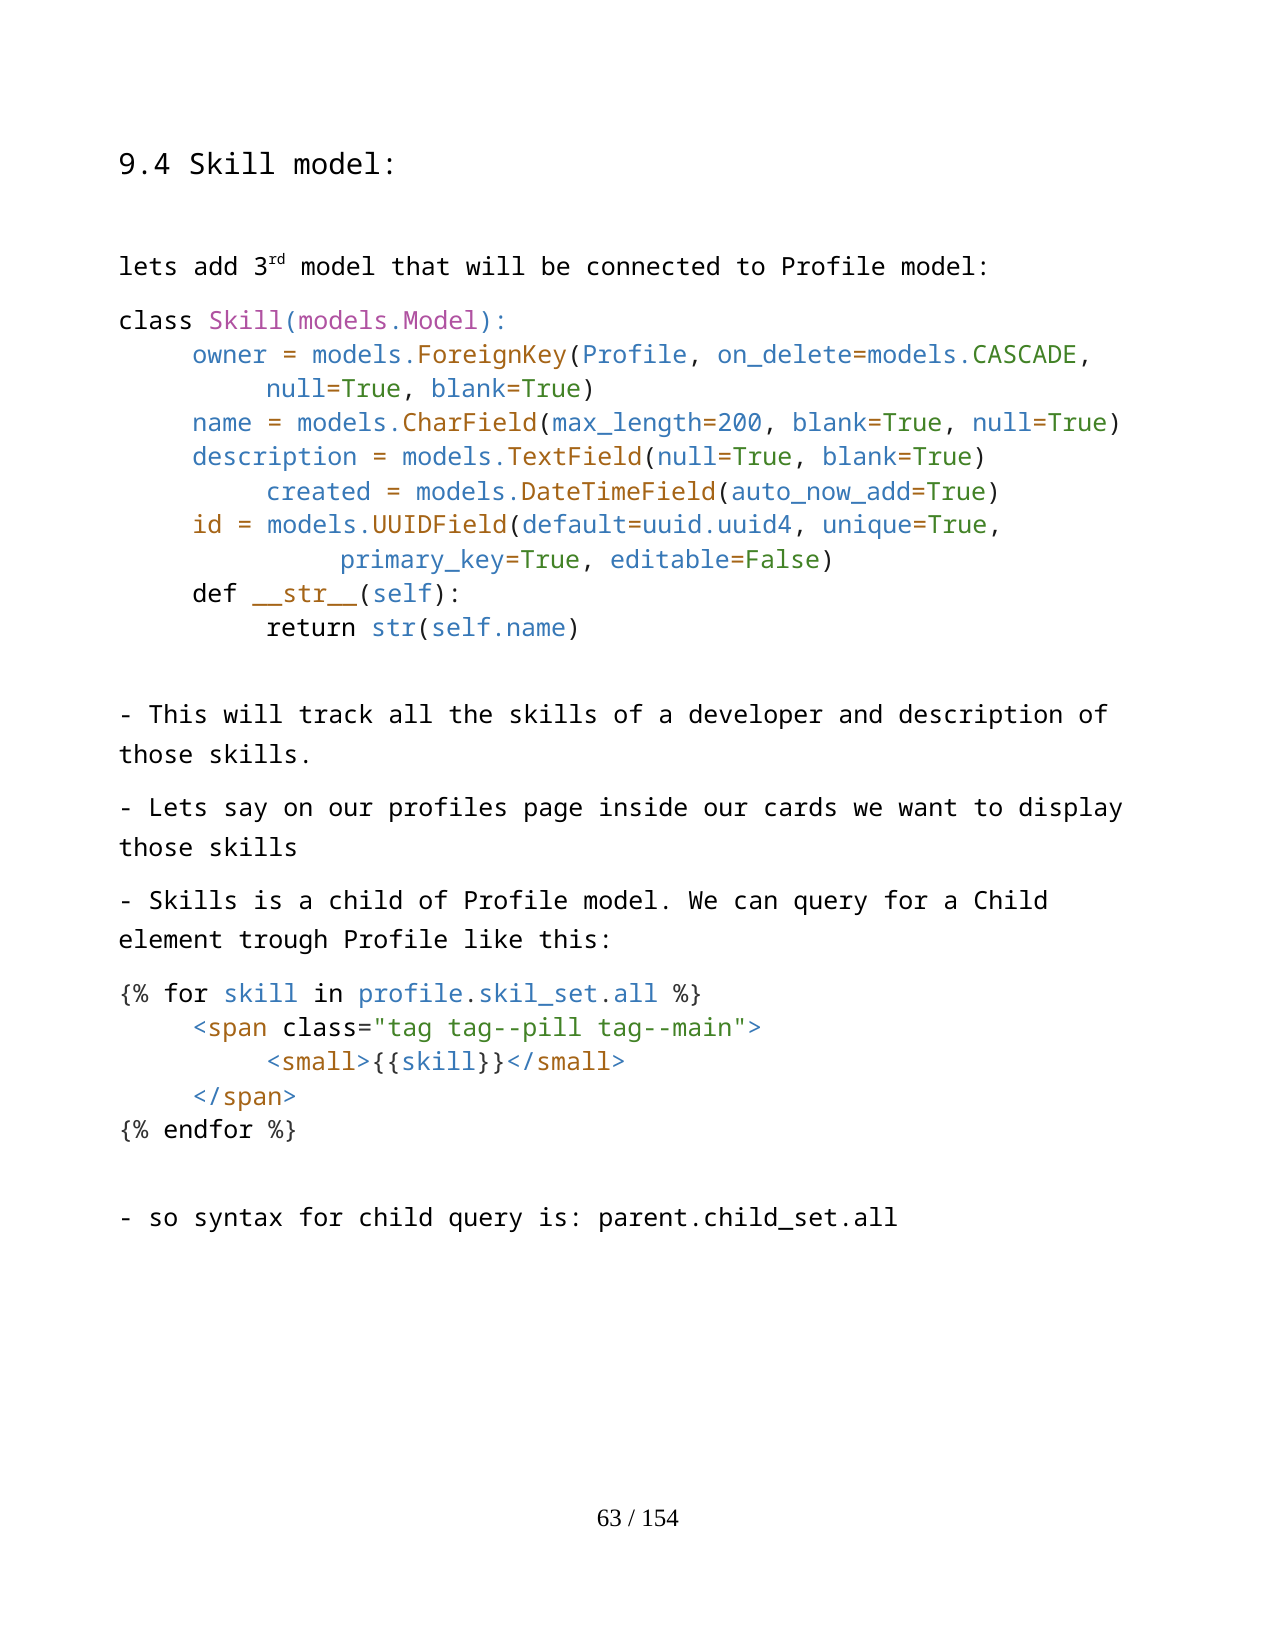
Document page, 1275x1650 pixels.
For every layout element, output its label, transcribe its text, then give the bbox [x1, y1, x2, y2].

text <small>{{skill}}</small> [118, 1044, 1157, 1078]
text </span> [118, 1078, 1157, 1112]
text - This will track all the skills of a developer and description of those skills. [118, 697, 1157, 770]
text return str(self.name) [118, 609, 1157, 643]
text {% endfor %} [118, 1112, 1157, 1146]
text created = models.DateTimeField(auto_now_add=True) [118, 473, 1157, 507]
text - Skills is a child of Profile model. We can query for a Child element trough Profile like this: [118, 883, 1157, 956]
text owner = models.ForeignKey(Profile, on_delete=models.CASCADE, null=True, blank=True) [118, 337, 1157, 405]
text description = models.TextField(null=True, blank=True) [118, 439, 1157, 473]
text id = models.UUIDField(default=uuid.uuid4, unique=True, primary_key=True, editable=False) [118, 507, 1157, 575]
text - Lets say on our profiles page inside our cards we want to display those skills [118, 790, 1157, 863]
subtitle 9.4 Skill model: [118, 143, 1157, 183]
text - so syntax for child query is: parent.child_set.all [118, 1200, 1157, 1234]
text lets add 3rd model that will be connected to Profile model: [118, 249, 1157, 283]
text {% for skill in profile.skil_set.all %} [118, 976, 1157, 1010]
text <span class="tag tag--pill tag--main"> [118, 1010, 1157, 1044]
text name = models.CharField(max_length=200, blank=True, null=True) [118, 405, 1157, 439]
text def __str__(self): [118, 575, 1157, 609]
text class Skill(models.Model): [118, 303, 1157, 337]
